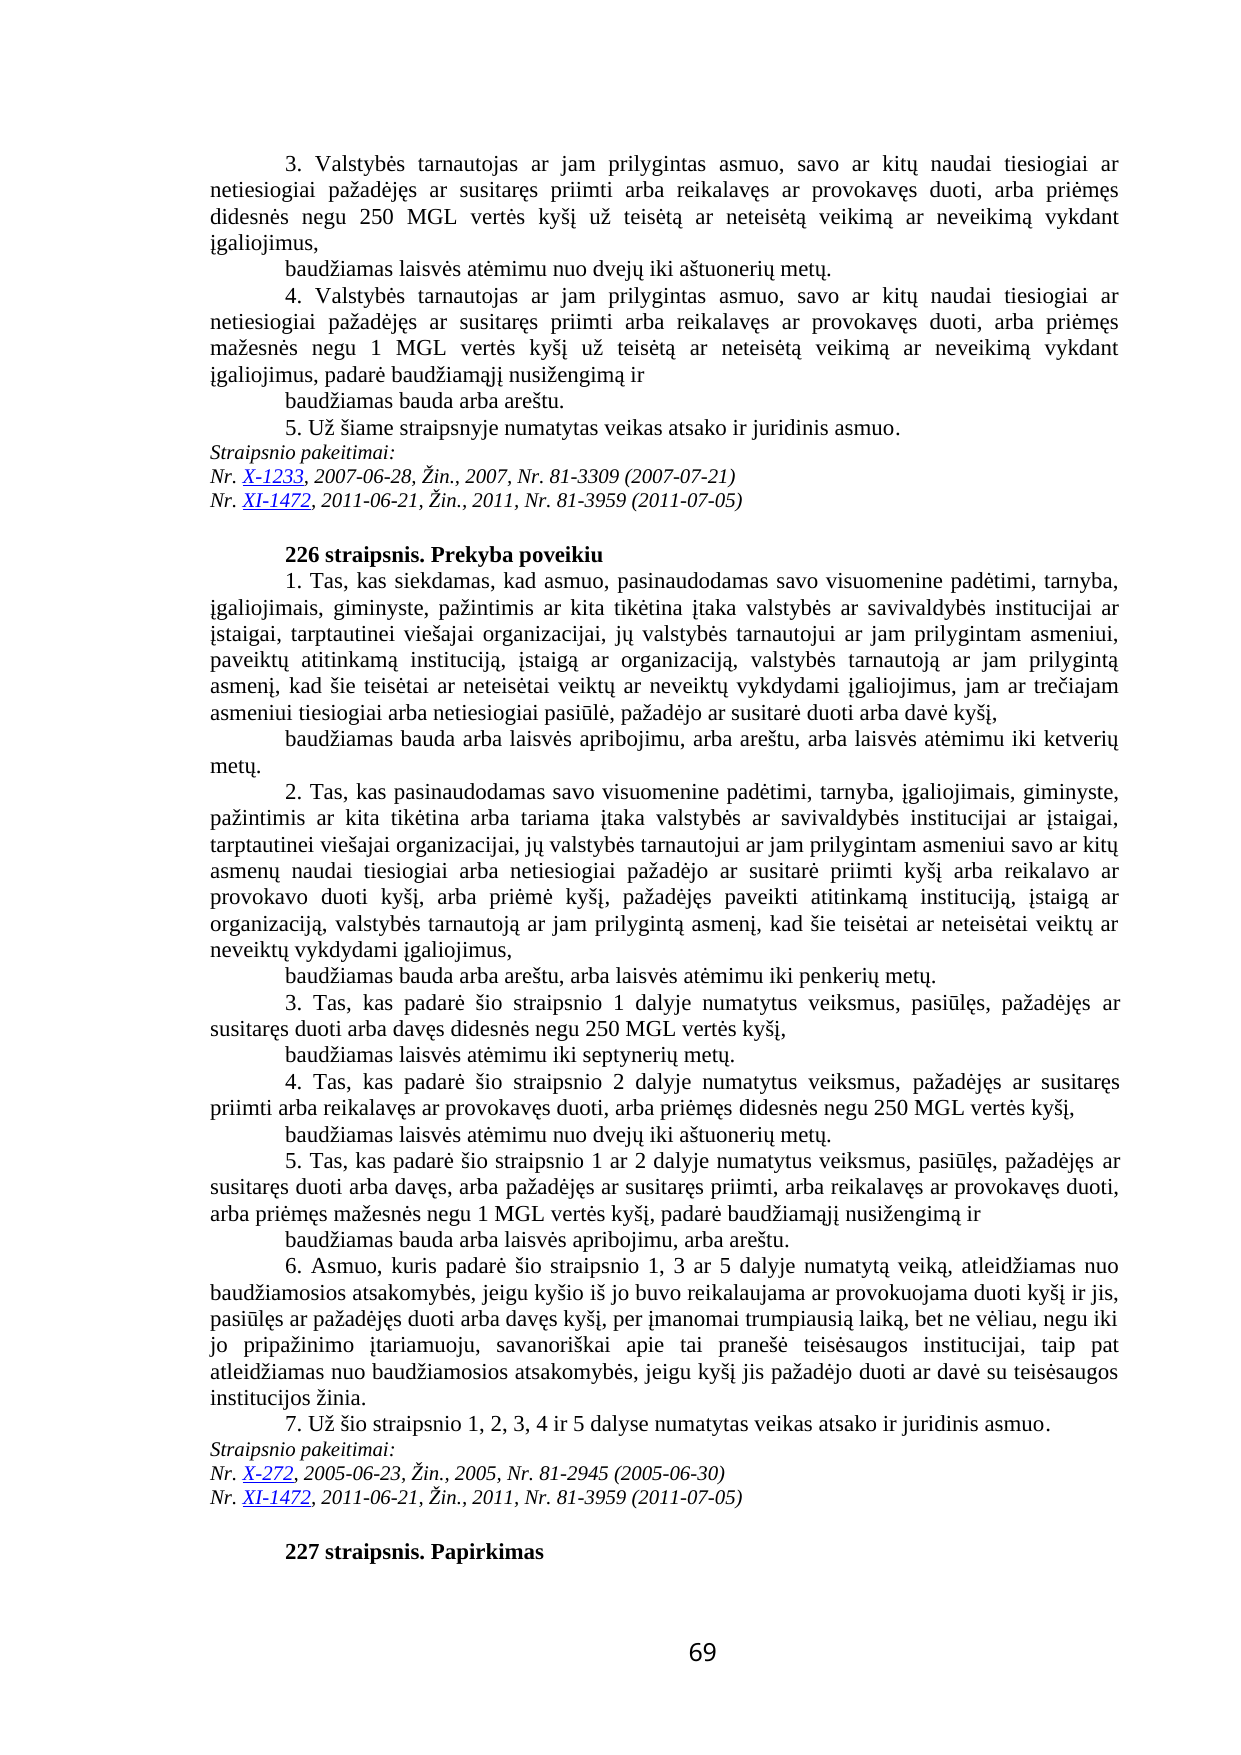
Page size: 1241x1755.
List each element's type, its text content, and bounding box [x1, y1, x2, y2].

text 7. Už šio straipsnio 1, 2, 3, 4 ir 5 dalyse numatytas veikas atsako ir juridinis asmuo. [210, 1411, 1120, 1437]
text 5. Tas, kas padarė šio straipsnio 1 ar 2 dalyje numatytus veiksmus, pasiūlęs, pažadėjęs ar susitaręs duoti arba davęs, arba pažadėjęs ar susitaręs priimti, arba reikalavęs ar provokavęs duoti, arba priėmęs mažesnės negu 1 MGL vertės kyšį, padarė baudžiamąjį nusižengimą ir [210, 1147, 1120, 1226]
text baudžiamas laisvės atėmimu nuo dvejų iki aštuonerių metų. [210, 1121, 1120, 1147]
text Straipsnio pakeitimai: [210, 440, 1120, 464]
text baudžiamas bauda arba areštu. [210, 387, 1120, 413]
text 2. Tas, kas pasinaudodamas savo visuomenine padėtimi, tarnyba, įgaliojimais, giminyste, pažintimis ar kita tikėtina arba tariama įtaka valstybės ar savivaldybės institucijai ar įstaigai, tarptautinei viešajai organizacijai, jų valstybės tarnautojui ar jam prilygintam asmeniui savo ar kitų asmenų naudai tiesiogiai arba netiesiogiai pažadėjo ar susitarė priimti kyšį arba reikalavo ar provokavo duoti kyšį, arba priėmė kyšį, pažadėjęs paveikti atitinkamą instituciją, įstaigą ar organizaciją, valstybės tarnautoją ar jam prilygintą asmenį, kad šie teisėtai ar neteisėtai veiktų ar neveiktų vykdydami įgaliojimus, [210, 778, 1120, 962]
text baudžiamas bauda arba laisvės apribojimu, arba areštu, arba laisvės atėmimu iki ketverių metų. [210, 725, 1120, 778]
text Straipsnio pakeitimai: [210, 1437, 1120, 1461]
text 6. Asmuo, kuris padarė šio straipsnio 1, 3 ar 5 dalyje numatytą veiką, atleidžiamas nuo baudžiamosios atsakomybės, jeigu kyšio iš jo buvo reikalaujama ar provokuojama duoti kyšį ir jis, pasiūlęs ar pažadėjęs duoti arba davęs kyšį, per įmanomai trumpiausią laiką, bet ne vėliau, negu iki jo pripažinimo įtariamuoju, savanoriškai apie tai pranešė teisėsaugos institucijai, taip pat atleidžiamas nuo baudžiamosios atsakomybės, jeigu kyšį jis pažadėjo duoti ar davė su teisėsaugos institucijos žinia. [210, 1252, 1120, 1411]
text 226 straipsnis. Prekyba poveikiu [210, 541, 1120, 567]
text Nr. XI-1472, 2011-06-21, Žin., 2011, Nr. 81-3959 (2011-07-05) [210, 488, 1120, 512]
text 1. Tas, kas siekdamas, kad asmuo, pasinaudodamas savo visuomenine padėtimi, tarnyba, įgaliojimais, giminyste, pažintimis ar kita tikėtina įtaka valstybės ar savivaldybės institucijai ar įstaigai, tarptautinei viešajai organizacijai, jų valstybės tarnautojui ar jam prilygintam asmeniui, paveiktų atitinkamą instituciją, įstaigą ar organizaciją, valstybės tarnautoją ar jam prilygintą asmenį, kad šie teisėtai ar neteisėtai veiktų ar neveiktų vykdydami įgaliojimus, jam ar trečiajam asmeniui tiesiogiai arba netiesiogiai pasiūlė, pažadėjo ar susitarė duoti arba davė kyšį, [210, 567, 1120, 725]
text 227 straipsnis. Papirkimas [210, 1538, 1120, 1564]
text baudžiamas bauda arba laisvės apribojimu, arba areštu. [210, 1226, 1120, 1252]
text Nr. X-1233, 2007-06-28, Žin., 2007, Nr. 81-3309 (2007-07-21) [210, 464, 1120, 488]
text baudžiamas bauda arba areštu, arba laisvės atėmimu iki penkerių metų. [210, 962, 1120, 989]
text Nr. X-272, 2005-06-23, Žin., 2005, Nr. 81-2945 (2005-06-30) [210, 1461, 1120, 1485]
text 4. Tas, kas padarė šio straipsnio 2 dalyje numatytus veiksmus, pažadėjęs ar susitaręs priimti arba reikalavęs ar provokavęs duoti, arba priėmęs didesnės negu 250 MGL vertės kyšį, [210, 1068, 1120, 1121]
text 4. Valstybės tarnautojas ar jam prilygintas asmuo, savo ar kitų naudai tiesiogiai ar netiesiogiai pažadėjęs ar susitaręs priimti arba reikalavęs ar provokavęs duoti, arba priėmęs mažesnės negu 1 MGL vertės kyšį už teisėtą ar neteisėtą veikimą ar neveikimą vykdant įgaliojimus, padarė baudžiamąjį nusižengimą ir [210, 282, 1120, 387]
text 3. Tas, kas padarė šio straipsnio 1 dalyje numatytus veiksmus, pasiūlęs, pažadėjęs ar susitaręs duoti arba davęs didesnės negu 250 MGL vertės kyšį, [210, 989, 1120, 1042]
text 3. Valstybės tarnautojas ar jam prilygintas asmuo, savo ar kitų naudai tiesiogiai ar netiesiogiai pažadėjęs ar susitaręs priimti arba reikalavęs ar provokavęs duoti, arba priėmęs didesnės negu 250 MGL vertės kyšį už teisėtą ar neteisėtą veikimą ar neveikimą vykdant įgaliojimus, [210, 150, 1120, 255]
text Nr. XI-1472, 2011-06-21, Žin., 2011, Nr. 81-3959 (2011-07-05) [210, 1485, 1120, 1509]
text 5. Už šiame straipsnyje numatytas veikas atsako ir juridinis asmuo. [210, 413, 1120, 440]
text baudžiamas laisvės atėmimu iki septynerių metų. [210, 1042, 1120, 1068]
text baudžiamas laisvės atėmimu nuo dvejų iki aštuonerių metų. [210, 255, 1120, 282]
